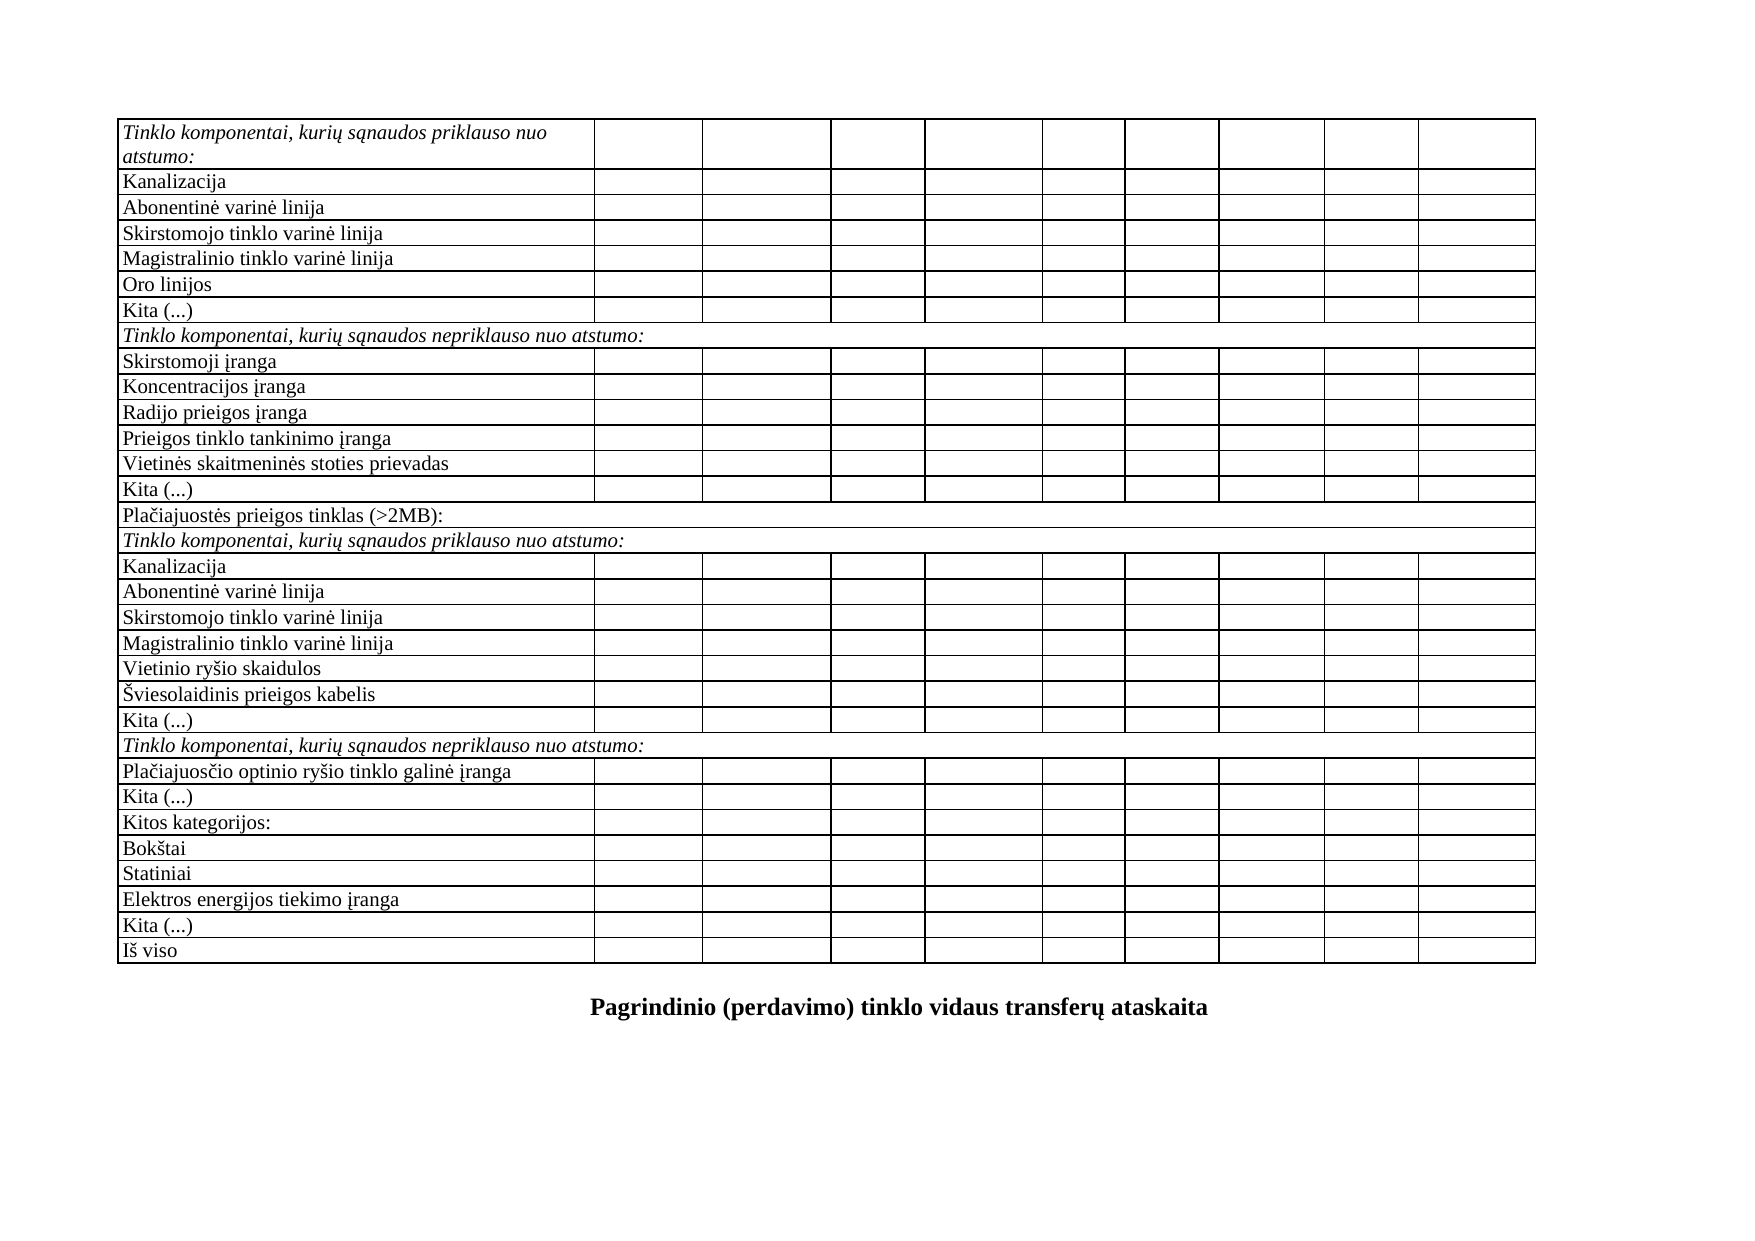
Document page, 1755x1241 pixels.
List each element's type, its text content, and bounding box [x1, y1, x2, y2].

table_cell [1414, 887, 1418, 911]
table_cell [1038, 810, 1042, 834]
table_cell [1043, 170, 1047, 193]
table_cell [1214, 913, 1218, 937]
table_cell [1214, 759, 1218, 783]
table_cell [698, 682, 702, 706]
table_cell [1038, 477, 1042, 501]
table_cell [1038, 759, 1042, 783]
table_cell [1214, 656, 1218, 680]
table_cell [1214, 554, 1218, 578]
table_cell [1414, 195, 1418, 219]
table_cell [1043, 477, 1047, 501]
table_cell [1214, 938, 1218, 962]
table_cell [1038, 221, 1042, 245]
table_cell [698, 375, 702, 398]
table_cell [1043, 246, 1047, 270]
table_cell [1531, 426, 1535, 450]
table_cell [1038, 682, 1042, 706]
table_cell [1320, 785, 1324, 808]
table_cell [1214, 426, 1218, 450]
table_cell [1320, 708, 1324, 732]
table_cell [1531, 272, 1535, 296]
table_cell [1320, 682, 1324, 706]
table_cell [1320, 836, 1324, 860]
table_cell [1320, 580, 1324, 603]
table_cell [1320, 759, 1324, 783]
table_cell [1214, 477, 1218, 501]
table_cell [1043, 861, 1047, 885]
table_cell [698, 451, 702, 475]
table_cell [1414, 785, 1418, 808]
table_cell [1038, 785, 1042, 808]
table_cell [1038, 426, 1042, 450]
table_cell [1043, 451, 1047, 475]
table_cell [1531, 938, 1535, 962]
table_cell [698, 272, 702, 296]
table_cell [1043, 272, 1047, 296]
table_cell [1414, 913, 1418, 937]
table_cell [1043, 195, 1047, 219]
table_cell [1214, 785, 1218, 808]
table_cell [1320, 170, 1324, 193]
table_cell [1414, 759, 1418, 783]
table_cell [698, 554, 702, 578]
table_cell [1531, 810, 1535, 834]
table_cell [698, 836, 702, 860]
table_cell [1531, 375, 1535, 398]
table_cell [1320, 631, 1324, 655]
table_cell [1214, 861, 1218, 885]
table_cell [1531, 298, 1535, 322]
table_cell [1320, 605, 1324, 629]
table_cell [698, 810, 702, 834]
table_cell [1038, 836, 1042, 860]
table_cell [1414, 349, 1418, 373]
table_cell [1043, 554, 1047, 578]
table_cell [1419, 120, 1535, 168]
table_cell [1414, 451, 1418, 475]
table_cell [1320, 400, 1324, 424]
table_cell [1531, 785, 1535, 808]
table_cell [698, 785, 702, 808]
table_cell [1214, 887, 1218, 911]
table_cell [1043, 887, 1047, 911]
table_cell [1320, 938, 1324, 962]
table_cell [1531, 554, 1535, 578]
table_cell [1214, 708, 1218, 732]
table_cell [1531, 221, 1535, 245]
table_cell [1320, 656, 1324, 680]
table_cell [1043, 836, 1047, 860]
table_cell [1414, 656, 1418, 680]
table_cell [1043, 298, 1047, 322]
table_cell [698, 221, 702, 245]
table_cell [1531, 887, 1535, 911]
table_cell [1038, 400, 1042, 424]
table_cell [1531, 451, 1535, 475]
table_cell [698, 349, 702, 373]
table_cell [1214, 298, 1218, 322]
table_cell [1320, 272, 1324, 296]
table_cell [1531, 349, 1535, 373]
table_cell [1531, 170, 1535, 193]
table_cell [698, 477, 702, 501]
table_cell [1043, 349, 1047, 373]
table_cell [1038, 451, 1042, 475]
table_cell [1038, 375, 1042, 398]
table_cell [1414, 298, 1418, 322]
table_cell [1320, 861, 1324, 885]
table_cell [595, 120, 702, 168]
table_cell [1531, 656, 1535, 680]
table_cell [1531, 400, 1535, 424]
table_cell [698, 913, 702, 937]
table_cell [698, 298, 702, 322]
table_cell [1220, 120, 1324, 168]
table_cell [1043, 605, 1047, 629]
table_cell [1531, 861, 1535, 885]
table_cell [1531, 708, 1535, 732]
table_cell [1043, 682, 1047, 706]
table_cell [1531, 605, 1535, 629]
table_cell [1038, 631, 1042, 655]
table_cell [1414, 221, 1418, 245]
table_cell [1043, 631, 1047, 655]
table_cell [1043, 375, 1047, 398]
table_cell [698, 195, 702, 219]
table_cell [1038, 272, 1042, 296]
table_cell [1043, 580, 1047, 603]
table_cell [1414, 426, 1418, 450]
table_cell [698, 861, 702, 885]
table_cell [1043, 785, 1047, 808]
table_cell [1531, 759, 1535, 783]
table_cell [1214, 272, 1218, 296]
table_cell [1531, 913, 1535, 937]
table_cell [926, 120, 1042, 168]
table_cell [1414, 170, 1418, 193]
table_cell [1043, 759, 1047, 783]
table_cell [1531, 580, 1535, 603]
table_cell [1043, 426, 1047, 450]
table_cell [1214, 836, 1218, 860]
table_cell [1214, 246, 1218, 270]
table_cell [1531, 477, 1535, 501]
table_cell [1414, 554, 1418, 578]
table_cell [698, 605, 702, 629]
table_cell [1320, 426, 1324, 450]
table_cell [1038, 554, 1042, 578]
table_cell [1214, 631, 1218, 655]
table_cell [1531, 682, 1535, 706]
table_cell [1531, 246, 1535, 270]
table_cell [1320, 298, 1324, 322]
table_cell [1038, 861, 1042, 885]
text Pagrindinio (perdavimo) tinklo vidaus transferų ataskaita [118, 992, 1680, 1021]
table_cell [1414, 836, 1418, 860]
table_cell [1320, 195, 1324, 219]
table_cell [1038, 656, 1042, 680]
table_cell [1043, 656, 1047, 680]
table_cell [1414, 810, 1418, 834]
table_cell [1414, 631, 1418, 655]
table_cell [1320, 887, 1324, 911]
table_cell [1414, 400, 1418, 424]
table_cell [1214, 605, 1218, 629]
table_cell [1414, 938, 1418, 962]
table_cell [1214, 221, 1218, 245]
table_cell [698, 887, 702, 911]
table_cell [1320, 810, 1324, 834]
table_cell [1214, 195, 1218, 219]
table_cell [1531, 836, 1535, 860]
table_cell [1214, 682, 1218, 706]
table_cell [1320, 451, 1324, 475]
table_cell [1038, 938, 1042, 962]
table_cell [1531, 631, 1535, 655]
table_cell [1043, 400, 1047, 424]
table_cell [1531, 195, 1535, 219]
table_cell [698, 170, 702, 193]
table_cell [698, 580, 702, 603]
table_cell [698, 938, 702, 962]
table_cell [1043, 938, 1047, 962]
table_cell [1038, 298, 1042, 322]
table_cell [1414, 246, 1418, 270]
table_cell [1038, 913, 1042, 937]
table_cell [1038, 605, 1042, 629]
table_cell [698, 400, 702, 424]
table_cell [1414, 477, 1418, 501]
table_cell [1038, 887, 1042, 911]
table_cell [1320, 246, 1324, 270]
table_cell [1414, 605, 1418, 629]
table_cell [1414, 375, 1418, 398]
table_cell [1214, 400, 1218, 424]
table_cell [1214, 349, 1218, 373]
table_cell [1320, 375, 1324, 398]
table_cell [832, 120, 924, 168]
table_cell [1038, 195, 1042, 219]
table_cell [1414, 708, 1418, 732]
table_cell [1414, 580, 1418, 603]
table_cell [1320, 554, 1324, 578]
table_cell [698, 656, 702, 680]
table_cell [1320, 221, 1324, 245]
table_cell [1320, 349, 1324, 373]
table_cell [1126, 120, 1218, 168]
table_cell [1043, 708, 1047, 732]
table_cell [1043, 221, 1047, 245]
table_cell [1320, 477, 1324, 501]
table_cell [698, 246, 702, 270]
table_cell [703, 120, 830, 168]
table_cell [1038, 349, 1042, 373]
table_cell [1043, 120, 1124, 168]
table_cell [1414, 272, 1418, 296]
table_cell [1214, 451, 1218, 475]
table_cell [1038, 580, 1042, 603]
table_cell [1214, 580, 1218, 603]
table_cell [1320, 913, 1324, 937]
table_cell [1414, 682, 1418, 706]
table_cell [1043, 913, 1047, 937]
table_cell [1214, 810, 1218, 834]
table_cell [698, 759, 702, 783]
table_cell [698, 631, 702, 655]
table_cell [1043, 810, 1047, 834]
table_cell [698, 426, 702, 450]
table_cell [1414, 861, 1418, 885]
table_cell [1038, 170, 1042, 193]
table_cell [1038, 246, 1042, 270]
table_cell [698, 708, 702, 732]
table_cell [1325, 120, 1418, 168]
table_cell [1214, 170, 1218, 193]
table_cell [1214, 375, 1218, 398]
table_cell [1038, 708, 1042, 732]
